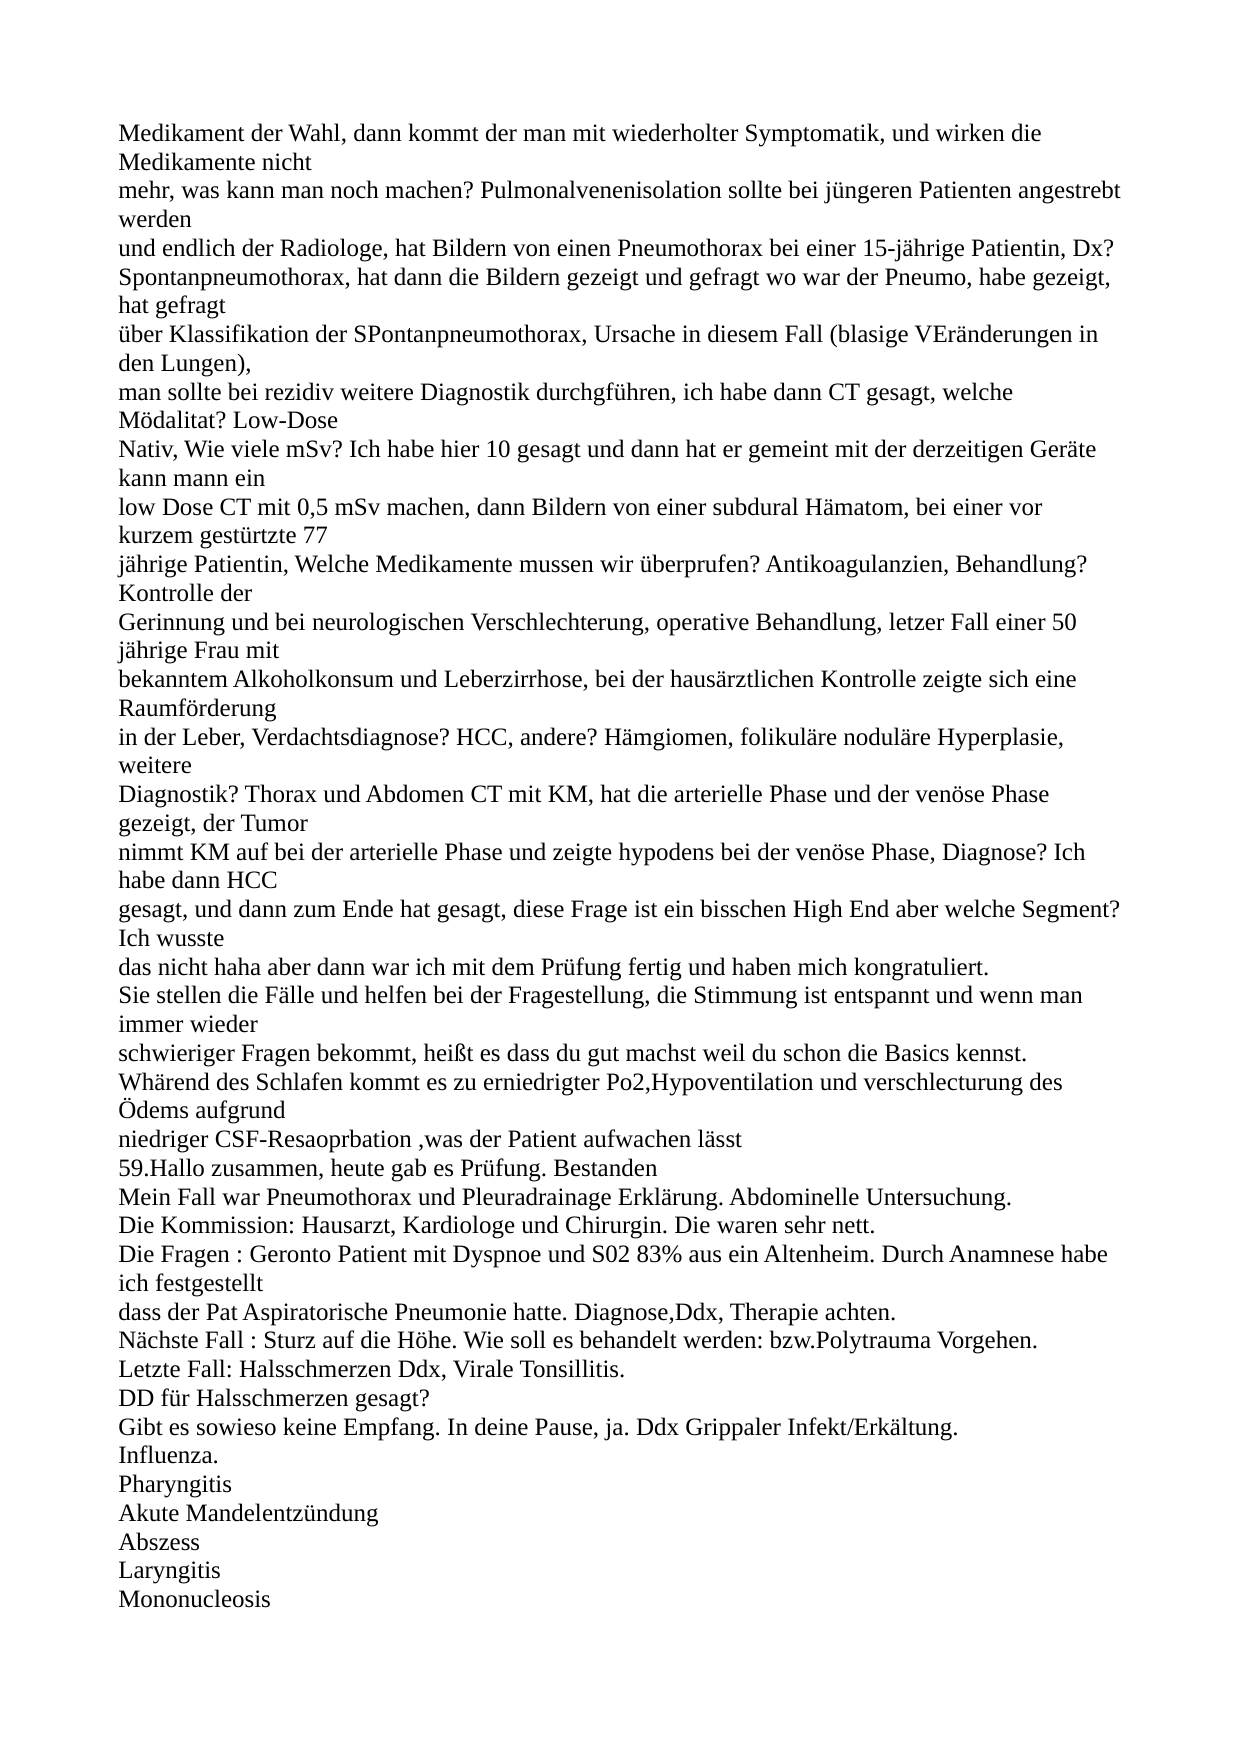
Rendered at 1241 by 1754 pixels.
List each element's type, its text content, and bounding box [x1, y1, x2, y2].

text low Dose CT mit 0,5 mSv machen, dann Bildern von einer subdural Hämatom, bei einer vor kurzem gestürtzte 77 [118, 492, 1122, 549]
text jährige Patientin, Welche Medikamente mussen wir überprufen? Antikoagulanzien, Behandlung? Kontrolle der [118, 549, 1122, 607]
text schwieriger Fragen bekommt, heißt es dass du gut machst weil du schon die Basics kennst. [118, 1038, 1122, 1067]
text mehr, was kann man noch machen? Pulmonalvenenisolation sollte bei jüngeren Patienten angestrebt werden [118, 176, 1122, 233]
text Nativ, Wie viele mSv? Ich habe hier 10 gesagt und dann hat er gemeint mit der derzeitigen Geräte kann mann ein [118, 434, 1122, 492]
text DD für Halsschmerzen gesagt? [118, 1383, 1122, 1412]
text Gibt es sowieso keine Empfang. In deine Pause, ja. Ddx Grippaler Infekt/Erkältung. [118, 1412, 1122, 1441]
text Spontanpneumothorax, hat dann die Bildern gezeigt und gefragt wo war der Pneumo, habe gezeigt, hat gefragt [118, 262, 1122, 319]
text Gerinnung und bei neurologischen Verschlechterung, operative Behandlung, letzer Fall einer 50 jährige Frau mit [118, 607, 1122, 664]
text Diagnostik? Thorax und Abdomen CT mit KM, hat die arterielle Phase und der venöse Phase gezeigt, der Tumor [118, 779, 1122, 837]
text Influenza. [118, 1441, 1122, 1469]
text gesagt, und dann zum Ende hat gesagt, diese Frage ist ein bisschen High End aber welche Segment? Ich wusste [118, 894, 1122, 952]
text Laryngitis [118, 1556, 1122, 1584]
text Die Kommission: Hausarzt, Kardiologe und Chirurgin. Die waren sehr nett. [118, 1211, 1122, 1239]
text über Klassifikation der SPontanpneumothorax, Ursache in diesem Fall (blasige VEränderungen in den Lungen), [118, 319, 1122, 377]
text Whärend des Schlafen kommt es zu erniedrigter Po2,Hypoventilation und verschlecturung des Ödems aufgrund [118, 1067, 1122, 1124]
text in der Leber, Verdachtsdiagnose? HCC, andere? Hämgiomen, folikuläre noduläre Hyperplasie, weitere [118, 722, 1122, 779]
text nimmt KM auf bei der arterielle Phase und zeigte hypodens bei der venöse Phase, Diagnose? Ich habe dann HCC [118, 837, 1122, 894]
text 59.Hallo zusammen, heute gab es Prüfung. Bestanden🥳 [118, 1153, 1122, 1182]
text niedriger CSF-Resaoprbation ,was der Patient aufwachen lässt [118, 1124, 1122, 1153]
text bekanntem Alkoholkonsum und Leberzirrhose, bei der hausärztlichen Kontrolle zeigte sich eine Raumförderung [118, 664, 1122, 722]
text das nicht haha aber dann war ich mit dem Prüfung fertig und haben mich kongratuliert. [118, 952, 1122, 981]
text Letzte Fall: Halsschmerzen Ddx, Virale Tonsillitis. [118, 1354, 1122, 1383]
text und endlich der Radiologe, hat Bildern von einen Pneumothorax bei einer 15-jährige Patientin, Dx? [118, 233, 1122, 262]
text Pharyngitis [118, 1469, 1122, 1498]
text dass der Pat Aspiratorische Pneumonie hatte. Diagnose,Ddx, Therapie achten. [118, 1297, 1122, 1326]
text Sie stellen die Fälle und helfen bei der Fragestellung, die Stimmung ist entspannt und wenn man immer wieder [118, 981, 1122, 1038]
text Mononucleosis [118, 1584, 1122, 1613]
text Mein Fall war Pneumothorax und Pleuradrainage Erklärung. Abdominelle Untersuchung. [118, 1182, 1122, 1211]
text Akute Mandelentzündung [118, 1498, 1122, 1527]
text Die Fragen : Geronto Patient mit Dyspnoe und S02 83% aus ein Altenheim. Durch Anamnese habe ich festgestellt [118, 1239, 1122, 1297]
text Abszess [118, 1527, 1122, 1556]
text Nächste Fall : Sturz auf die Höhe. Wie soll es behandelt werden: bzw.Polytrauma Vorgehen. [118, 1326, 1122, 1354]
text man sollte bei rezidiv weitere Diagnostik durchgführen, ich habe dann CT gesagt, welche Mödalitat? Low-Dose [118, 377, 1122, 434]
text Medikament der Wahl, dann kommt der man mit wiederholter Symptomatik, und wirken die Medikamente nicht [118, 118, 1122, 176]
